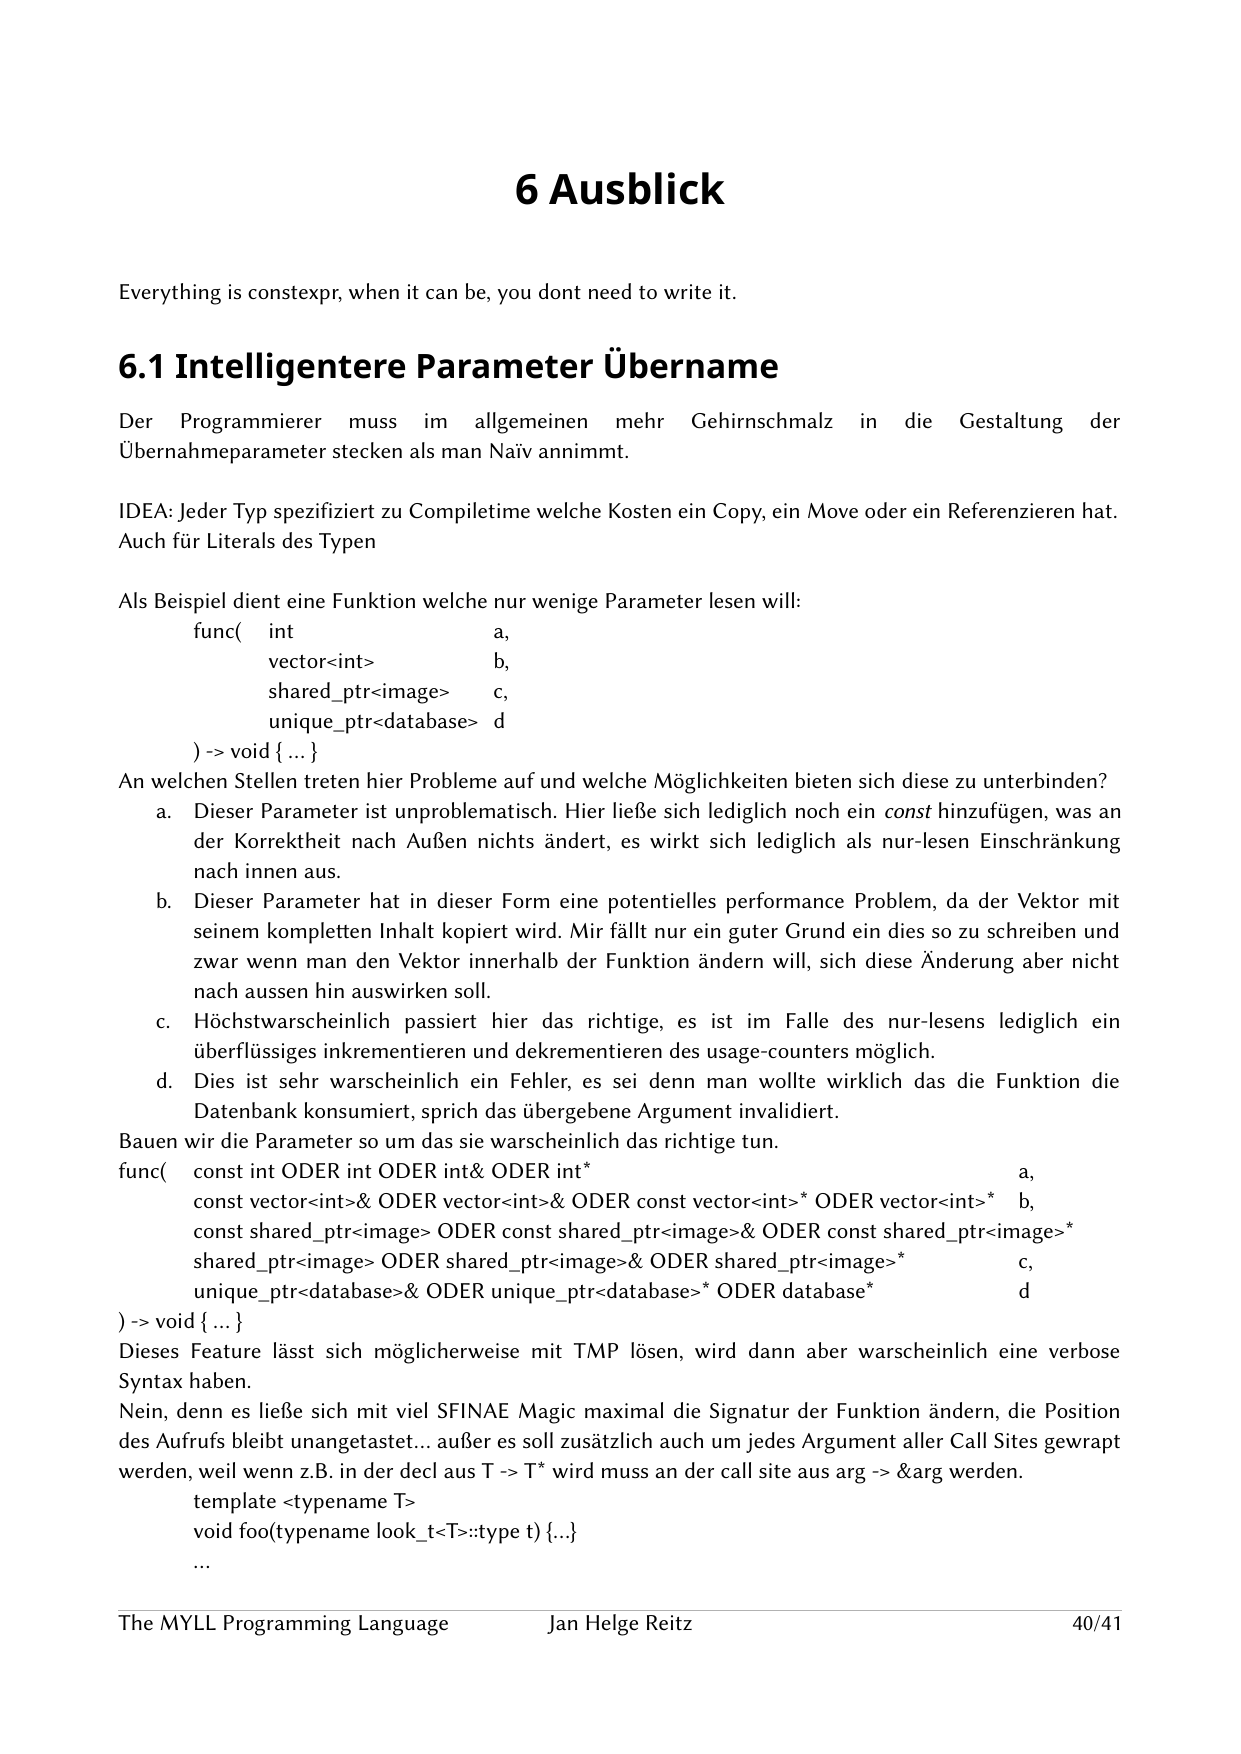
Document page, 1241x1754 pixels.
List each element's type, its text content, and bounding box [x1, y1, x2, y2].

text ... [193, 1547, 1122, 1574]
text Auch für Literals des Typen [118, 527, 1122, 554]
text unique_ptr<database>& ODER unique_ptr<database>* ODER database* d [118, 1277, 1122, 1304]
text void foo(typename look_t<T>::type t) {…} [193, 1517, 1122, 1544]
text Everything is constexpr, when it can be, you dont need to write it. [118, 279, 1122, 305]
text ) -> void { … } [118, 737, 1122, 764]
text Der Programmierer muss im allgemeinen mehr Gehirnschmalz in die Gestaltung der Übernahmeparameter stecken als man Naïv annimmt. [118, 407, 1122, 464]
text vector<int> b, [118, 647, 1122, 674]
text func( const int ODER int ODER int& ODER int* a, [118, 1157, 1122, 1184]
list Bauen wir die Parameter so um das sie warscheinlich das richtige tun. [118, 1127, 1122, 1154]
text shared_ptr<image> ODER shared_ptr<image>& ODER shared_ptr<image>* c, [118, 1247, 1122, 1274]
text ) -> void { … } [118, 1307, 1122, 1334]
text const shared_ptr<image> ODER const shared_ptr<image>& ODER const shared_ptr<image>* [118, 1217, 1122, 1244]
text template <typename T> [193, 1487, 1122, 1514]
text shared_ptr<image> c, [118, 677, 1122, 704]
list Höchstwarscheinlich passiert hier das richtige, es ist im Falle des nur-lesens lediglich ein überflüssiges inkrementieren und dekrementieren des usage-counters möglich. [156, 1007, 1122, 1064]
text Dieses Feature lässt sich möglicherweise mit TMP lösen, wird dann aber warscheinlich eine verbose Syntax haben. Nein, denn es ließe sich mit viel SFINAE Magic maximal die Signatur der Funktion ändern, die Position des Aufrufs bleibt unangetastet… außer es soll zusätzlich auch um jedes Argument aller Call Sites gewrapt werden, weil wenn z.B. in der decl aus T -> T* wird muss an der call site aus arg -> &arg werden. [118, 1337, 1122, 1484]
list Dies ist sehr warscheinlich ein Fehler, es sei denn man wollte wirklich das die Funktion die Datenbank konsumiert, sprich das übergebene Argument invalidiert. [156, 1067, 1122, 1124]
list Dieser Parameter hat in dieser Form eine potentielles performance Problem, da der Vektor mit seinem kompletten Inhalt kopiert wird. Mir fällt nur ein guter Grund ein dies so zu schreiben und zwar wenn man den Vektor innerhalb der Funktion ändern will, sich diese Änderung aber nicht nach aussen hin auswirken soll. [156, 887, 1122, 1004]
subtitle Intelligentere Parameter Übername [118, 342, 1122, 388]
subtitle Ausblick [118, 160, 1122, 217]
text unique_ptr<database> d [118, 707, 1122, 734]
text func( int a, [118, 617, 1122, 644]
list Dieser Parameter ist unproblematisch. Hier ließe sich lediglich noch ein const hinzufügen, was an der Korrektheit nach Außen nichts ändert, es wirkt sich lediglich als nur-lesen Einschränkung nach innen aus. [156, 797, 1122, 884]
text An welchen Stellen treten hier Probleme auf und welche Möglichkeiten bieten sich diese zu unterbinden? [118, 767, 1122, 794]
text Als Beispiel dient eine Funktion welche nur wenige Parameter lesen will: [118, 587, 1122, 614]
text IDEA: Jeder Typ spezifiziert zu Compiletime welche Kosten ein Copy, ein Move oder ein Referenzieren hat. [118, 497, 1122, 524]
text const vector<int>& ODER vector<int>& ODER const vector<int>* ODER vector<int>* b, [118, 1187, 1122, 1214]
